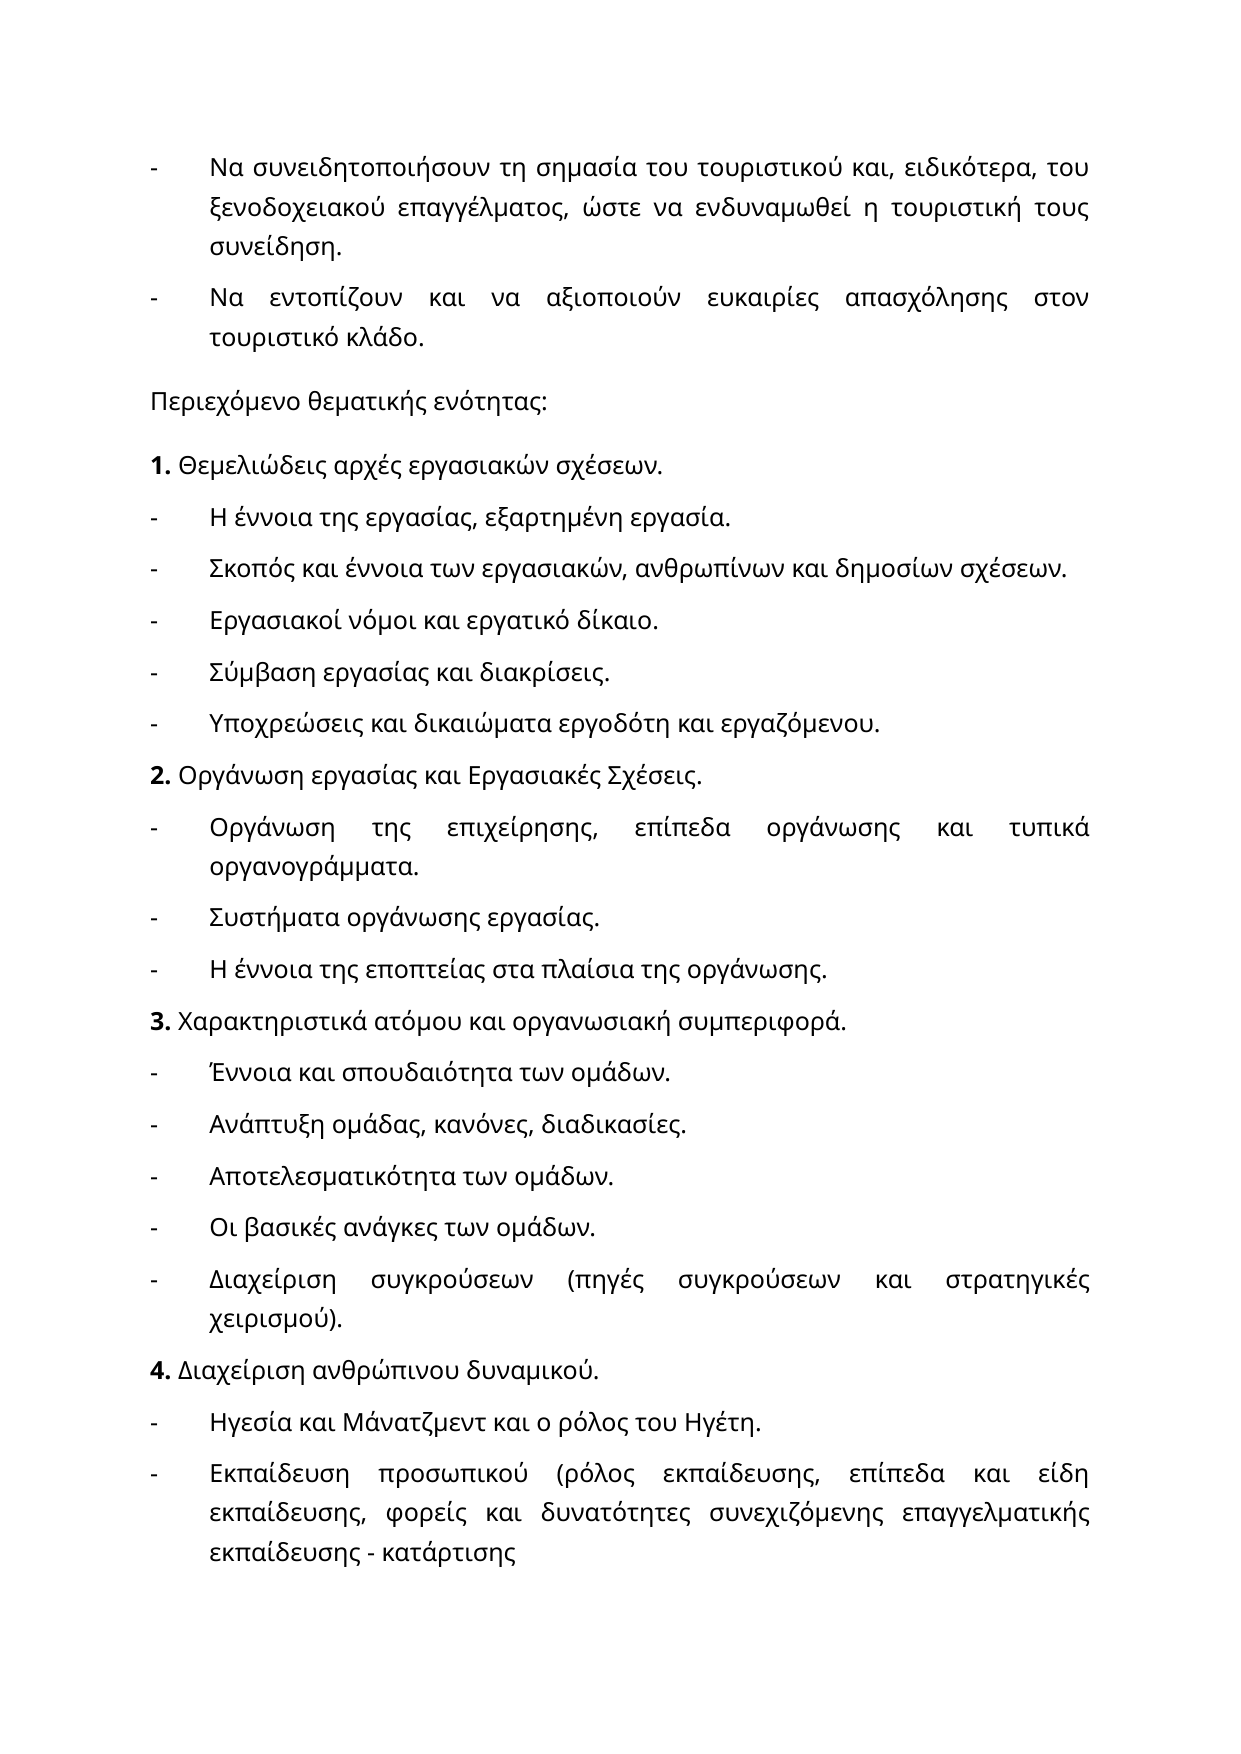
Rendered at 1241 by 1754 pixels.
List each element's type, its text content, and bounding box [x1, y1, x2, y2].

text 1. Θεμελιώδεις αρχές εργασιακών σχέσεων. [150, 447, 1090, 482]
list - Σκοπός και έννοια των εργασιακών, ανθρωπίνων και δημοσίων σχέσεων. [150, 551, 1090, 585]
list - Σύμβαση εργασίας και διακρίσεις. [150, 654, 1090, 688]
list - Η έννοια της εποπτείας στα πλαίσια της οργάνωσης. [150, 952, 1090, 986]
list - Εκπαίδευση προσωπικού (ρόλος εκπαίδευσης, επίπεδα και είδη εκπαίδευσης, φορείς και δυνατότητες συνεχιζόμενης επαγγελματικής εκπαίδευσης - κατάρτισης [150, 1456, 1090, 1568]
text Περιεχόμενο θεματικής ενότητας: [150, 383, 1090, 417]
list - Εργασιακοί νόμοι και εργατικό δίκαιο. [150, 602, 1090, 637]
list - Να εντοπίζουν και να αξιοποιούν ευκαιρίες απασχόλησης στον τουριστικό κλάδο. [150, 280, 1090, 353]
text 2. Οργάνωση εργασίας και Εργασιακές Σχέσεις. [150, 757, 1090, 792]
list - Οι βασικές ανάγκες των ομάδων. [150, 1210, 1090, 1244]
text 4. Διαχείριση ανθρώπινου δυναμικού. [150, 1352, 1090, 1387]
list - Διαχείριση συγκρούσεων (πηγές συγκρούσεων και στρατηγικές χειρισμού). [150, 1262, 1090, 1335]
list - Οργάνωση της επιχείρησης, επίπεδα οργάνωσης και τυπικά οργανογράμματα. [150, 809, 1090, 882]
list - Να συνειδητοποιήσουν τη σημασία του τουριστικού και, ειδικότερα, του ξενοδοχειακού επαγγέλματος, ώστε να ενδυναμωθεί η τουριστική τους συνείδηση. [150, 150, 1090, 262]
list - Έννοια και σπουδαιότητα των ομάδων. [150, 1055, 1090, 1089]
text 3. Χαρακτηριστικά ατόμου και οργανωσιακή συμπεριφορά. [150, 1003, 1090, 1037]
list - Συστήματα οργάνωσης εργασίας. [150, 900, 1090, 934]
list - Υποχρεώσεις και δικαιώματα εργοδότη και εργαζόμενου. [150, 706, 1090, 740]
list - Αποτελεσματικότητα των ομάδων. [150, 1158, 1090, 1192]
list - Η έννοια της εργασίας, εξαρτημένη εργασία. [150, 499, 1090, 533]
list - Ανάπτυξη ομάδας, κανόνες, διαδικασίες. [150, 1107, 1090, 1141]
list - Ηγεσία και Μάνατζμεντ και ο ρόλος του Ηγέτη. [150, 1404, 1090, 1438]
